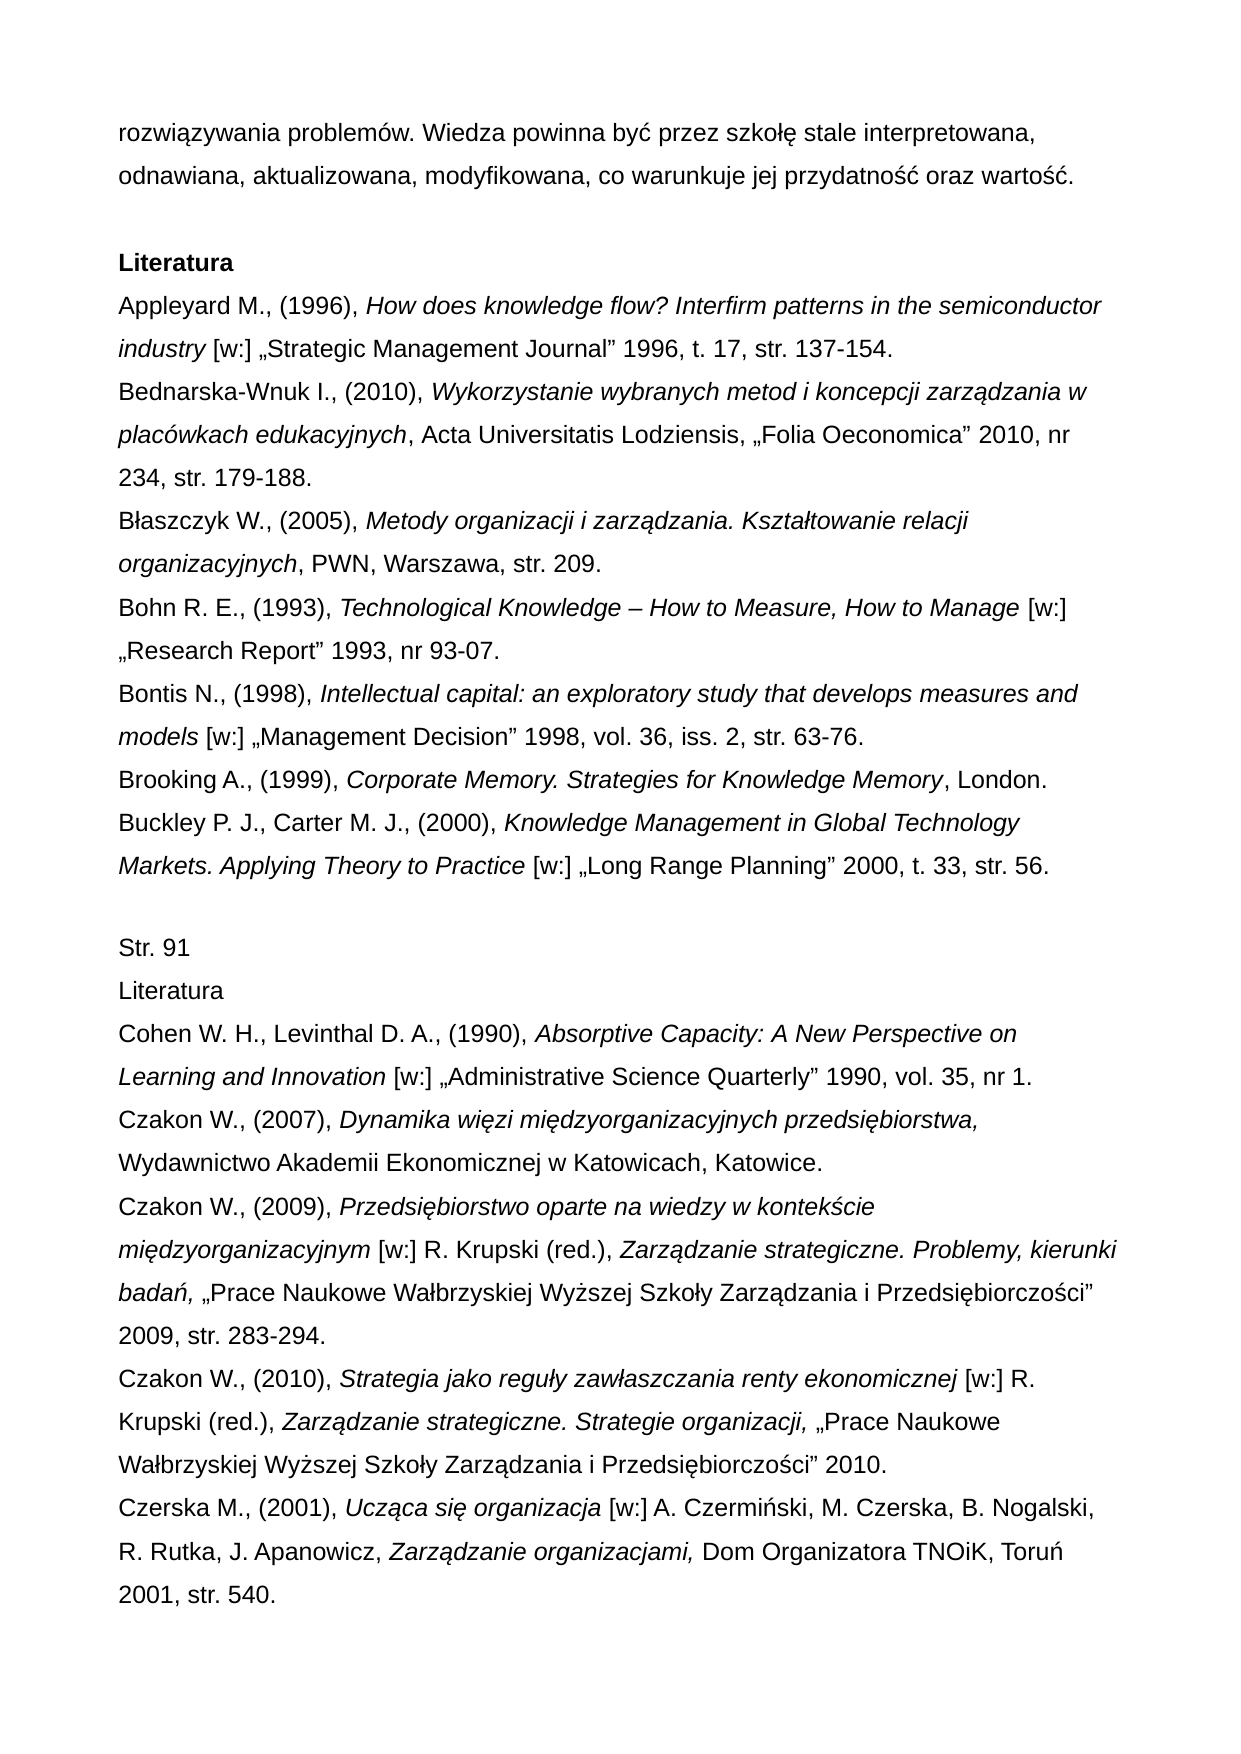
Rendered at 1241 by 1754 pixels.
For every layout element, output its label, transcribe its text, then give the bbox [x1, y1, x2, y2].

text Czakon W., (2009), Przedsiębiorstwo oparte na wiedzy w kontekście międzyorganizacyjnym [w:] R. Krupski (red.), Zarządzanie strategiczne. Problemy, kierunki badań, „Prace Naukowe Wałbrzyskiej Wyższej Szkoły Zarządzania i Przedsiębiorczości” 2009, str. 283-294. [118, 1192, 1122, 1350]
text Bednarska-Wnuk I., (2010), Wykorzystanie wybranych metod i koncepcji zarządzania w placówkach edukacyjnych, Acta Universitatis Lodziensis, „Folia Oeconomica” 2010, nr 234, str. 179-188. [118, 377, 1122, 492]
text Bohn R. E., (1993), Technological Knowledge – How to Measure, How to Manage [w:] „Research Report” 1993, nr 93-07. [118, 592, 1122, 664]
text Appleyard M., (1996), How does knowledge flow? Interfirm patterns in the semiconductor industry [w:] „Strategic Management Journal” 1996, t. 17, str. 137-154. [118, 291, 1122, 362]
text Bontis N., (1998), Intellectual capital: an exploratory study that develops measures and models [w:] „Management Decision” 1998, vol. 36, iss. 2, str. 63-76. [118, 679, 1122, 751]
text Cohen W. H., Levinthal D. A., (1990), Absorptive Capacity: A New Perspective on Learning and Innovation [w:] „Administrative Science Quarterly” 1990, vol. 35, nr 1. [118, 1019, 1122, 1091]
text Str. 91 [118, 933, 1122, 962]
text Literatura [118, 976, 1122, 1005]
text Czerska M., (2001), Ucząca się organizacja [w:] A. Czermiński, M. Czerska, B. Nogalski, R. Rutka, J. Apanowicz, Zarządzanie organizacjami, Dom Organizatora TNOiK, Toruń 2001, str. 540. [118, 1493, 1122, 1608]
text Buckley P. J., Carter M. J., (2000), Knowledge Management in Global Technology Markets. Applying Theory to Practice [w:] „Long Range Planning” 2000, t. 33, str. 56. [118, 808, 1122, 880]
text Czakon W., (2010), Strategia jako reguły zawłaszczania renty ekonomicznej [w:] R. Krupski (red.), Zarządzanie strategiczne. Strategie organizacji, „Prace Naukowe Wałbrzyskiej Wyższej Szkoły Zarządzania i Przedsiębiorczości” 2010. [118, 1364, 1122, 1479]
text Błaszczyk W., (2005), Metody organizacji i zarządzania. Kształtowanie relacji organizacyjnych, PWN, Warszawa, str. 209. [118, 506, 1122, 578]
subtitle Literatura [118, 247, 1122, 276]
text Czakon W., (2007), Dynamika więzi międzyorganizacyjnych przedsiębiorstwa, Wydawnictwo Akademii Ekonomicznej w Katowicach, Katowice. [118, 1105, 1122, 1177]
text Brooking A., (1999), Corporate Memory. Strategies for Knowledge Memory, London. [118, 765, 1122, 794]
text rozwiązywania problemów. Wiedza powinna być przez szkołę stale interpretowana, odnawiana, aktualizowana, modyfikowana, co warunkuje jej przydatność oraz wartość. [118, 118, 1122, 190]
